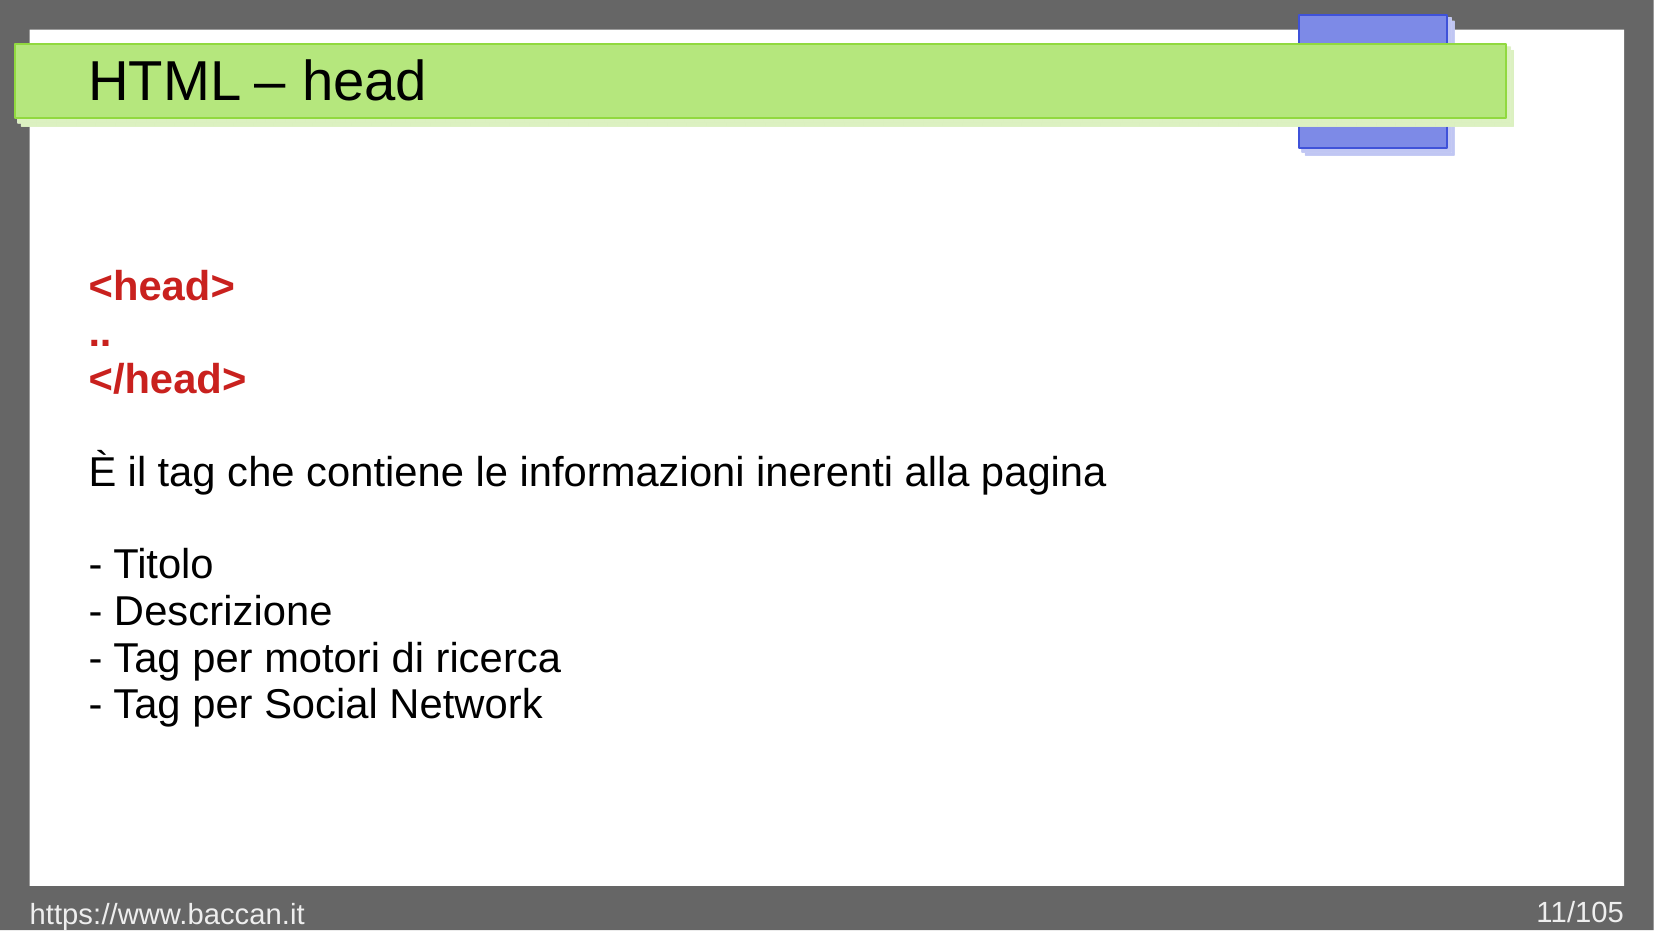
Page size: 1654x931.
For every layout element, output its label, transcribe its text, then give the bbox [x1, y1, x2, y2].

title HTML – head [88, 44, 1506, 119]
text_box <head> .. </head> È il tag che contiene le informazioni inerenti alla pagina - Titolo - Descrizione - Tag per motori di ricerca - Tag per Social Network [88, 169, 1565, 821]
